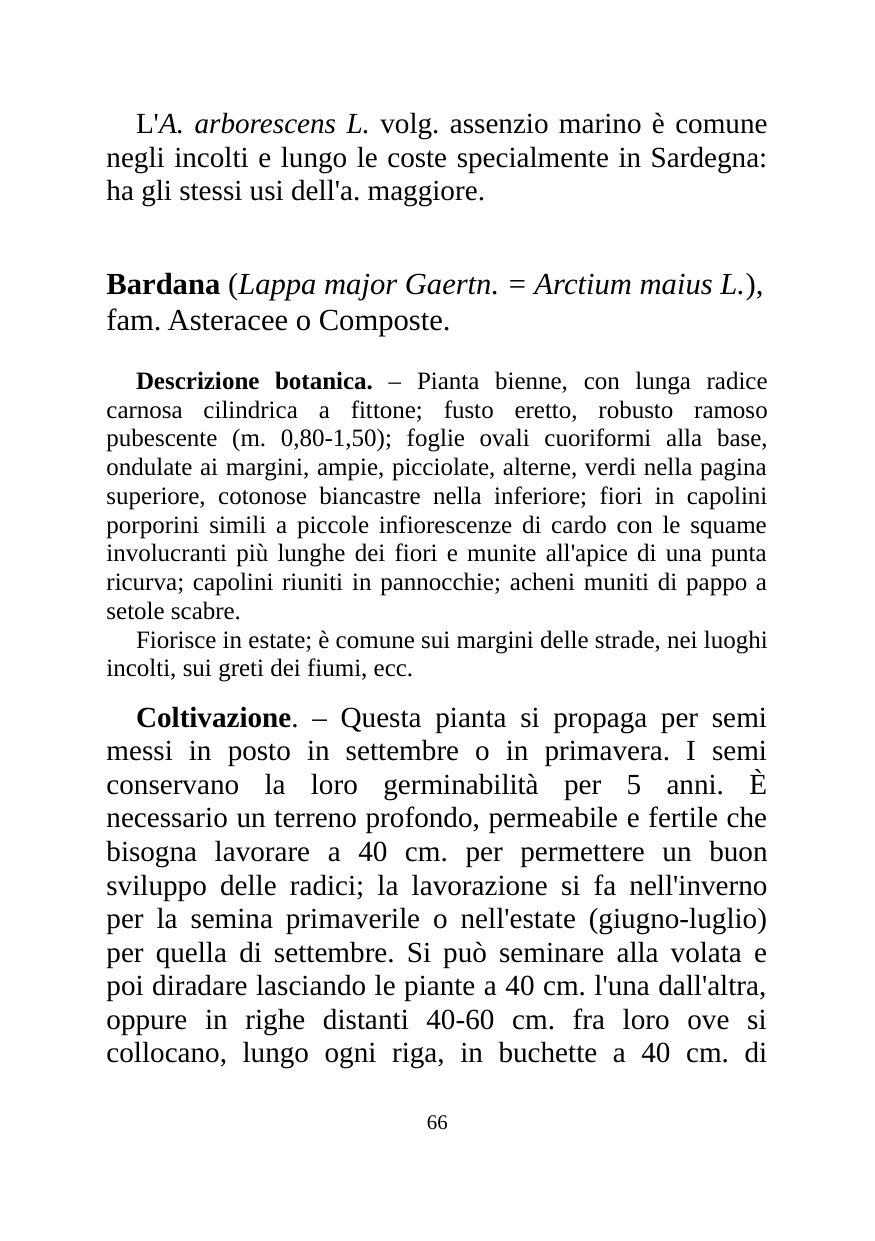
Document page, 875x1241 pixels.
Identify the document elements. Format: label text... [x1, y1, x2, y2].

text Descrizione botanica. – Pianta bienne, con lunga radice carnosa cilindrica a fittone; fusto eretto, robusto ramoso pubescente (m. 0,80-1,50); foglie ovali cuoriformi alla base, ondulate ai margini, ampie, picciolate, alterne, verdi nella pagina superiore, cotonose biancastre nella inferiore; fiori in capolini porporini simili a piccole infiorescenze di cardo con le squame involucranti più lunghe dei fiori e munite all'apice di una punta ricurva; capolini riuniti in pannocchie; acheni muniti di pappo a setole scabre. [106, 366, 768, 625]
text L'A. arborescens L. volg. assenzio marino è comune negli incolti e lungo le coste specialmente in Sardegna: ha gli stessi usi dell'a. maggiore. [106, 106, 768, 207]
subtitle Bardana (Lappa major Gaertn. = Arctium maius L.), fam. Asteracee o Composte. [106, 266, 768, 337]
text Fiorisce in estate; è comune sui margini delle strade, nei luoghi incolti, sui greti dei fiumi, ecc. [106, 625, 768, 682]
text Coltivazione. – Questa pianta si propaga per semi messi in posto in settembre o in primavera. I semi conservano la loro germinabilità per 5 anni. È necessario un terreno profondo, permeabile e fertile che bisogna lavorare a 40 cm. per permettere un buon sviluppo delle radici; la lavorazione si fa nell'inverno per la semina primaverile o nell'estate (giugno-luglio) per quella di settembre. Si può seminare alla volata e poi diradare lasciando le piante a 40 cm. l'una dall'altra, oppure in righe distanti 40-60 cm. fra loro ove si collocano, lungo ogni riga, in buchette a 40 cm. di [106, 700, 768, 1069]
